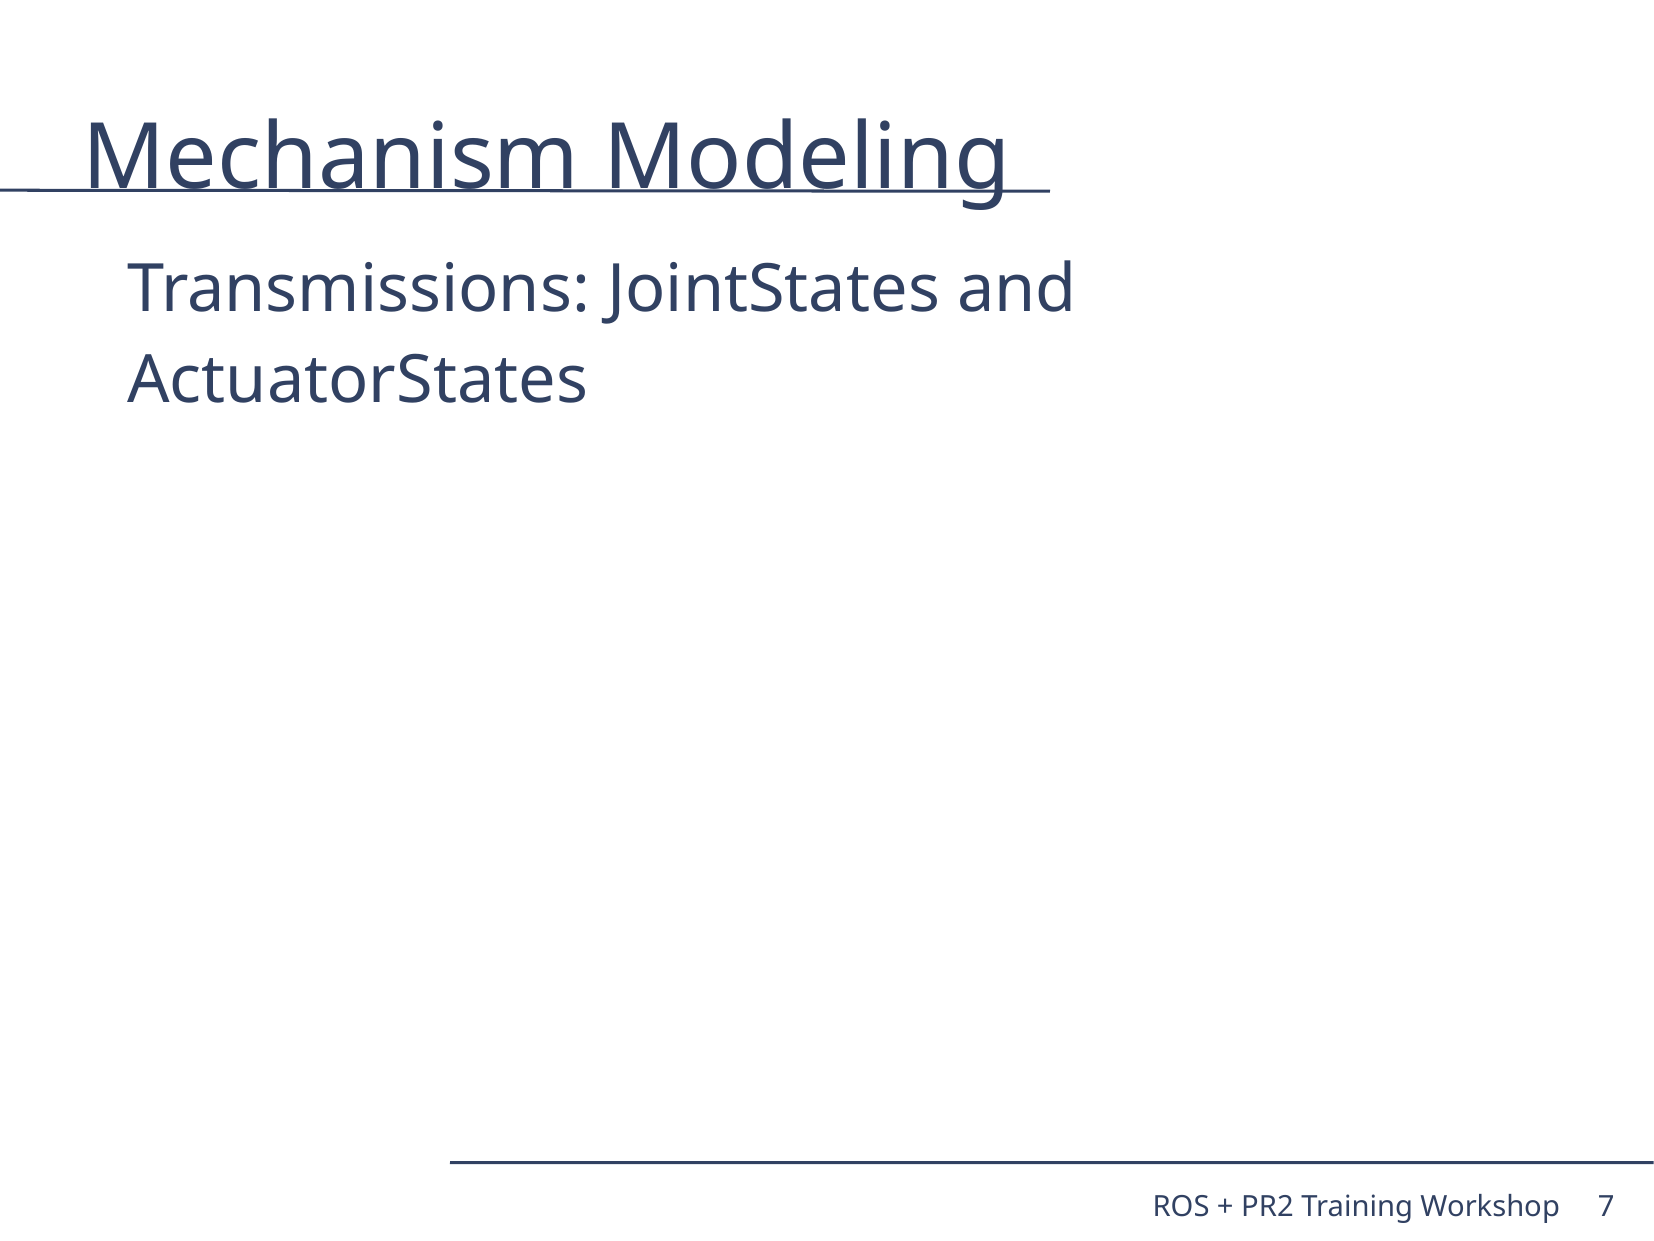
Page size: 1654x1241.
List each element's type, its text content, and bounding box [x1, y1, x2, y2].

text_box Transmissions: JointStates and ActuatorStates [112, 232, 1538, 544]
title Mechanism Modeling [82, 49, 1571, 257]
